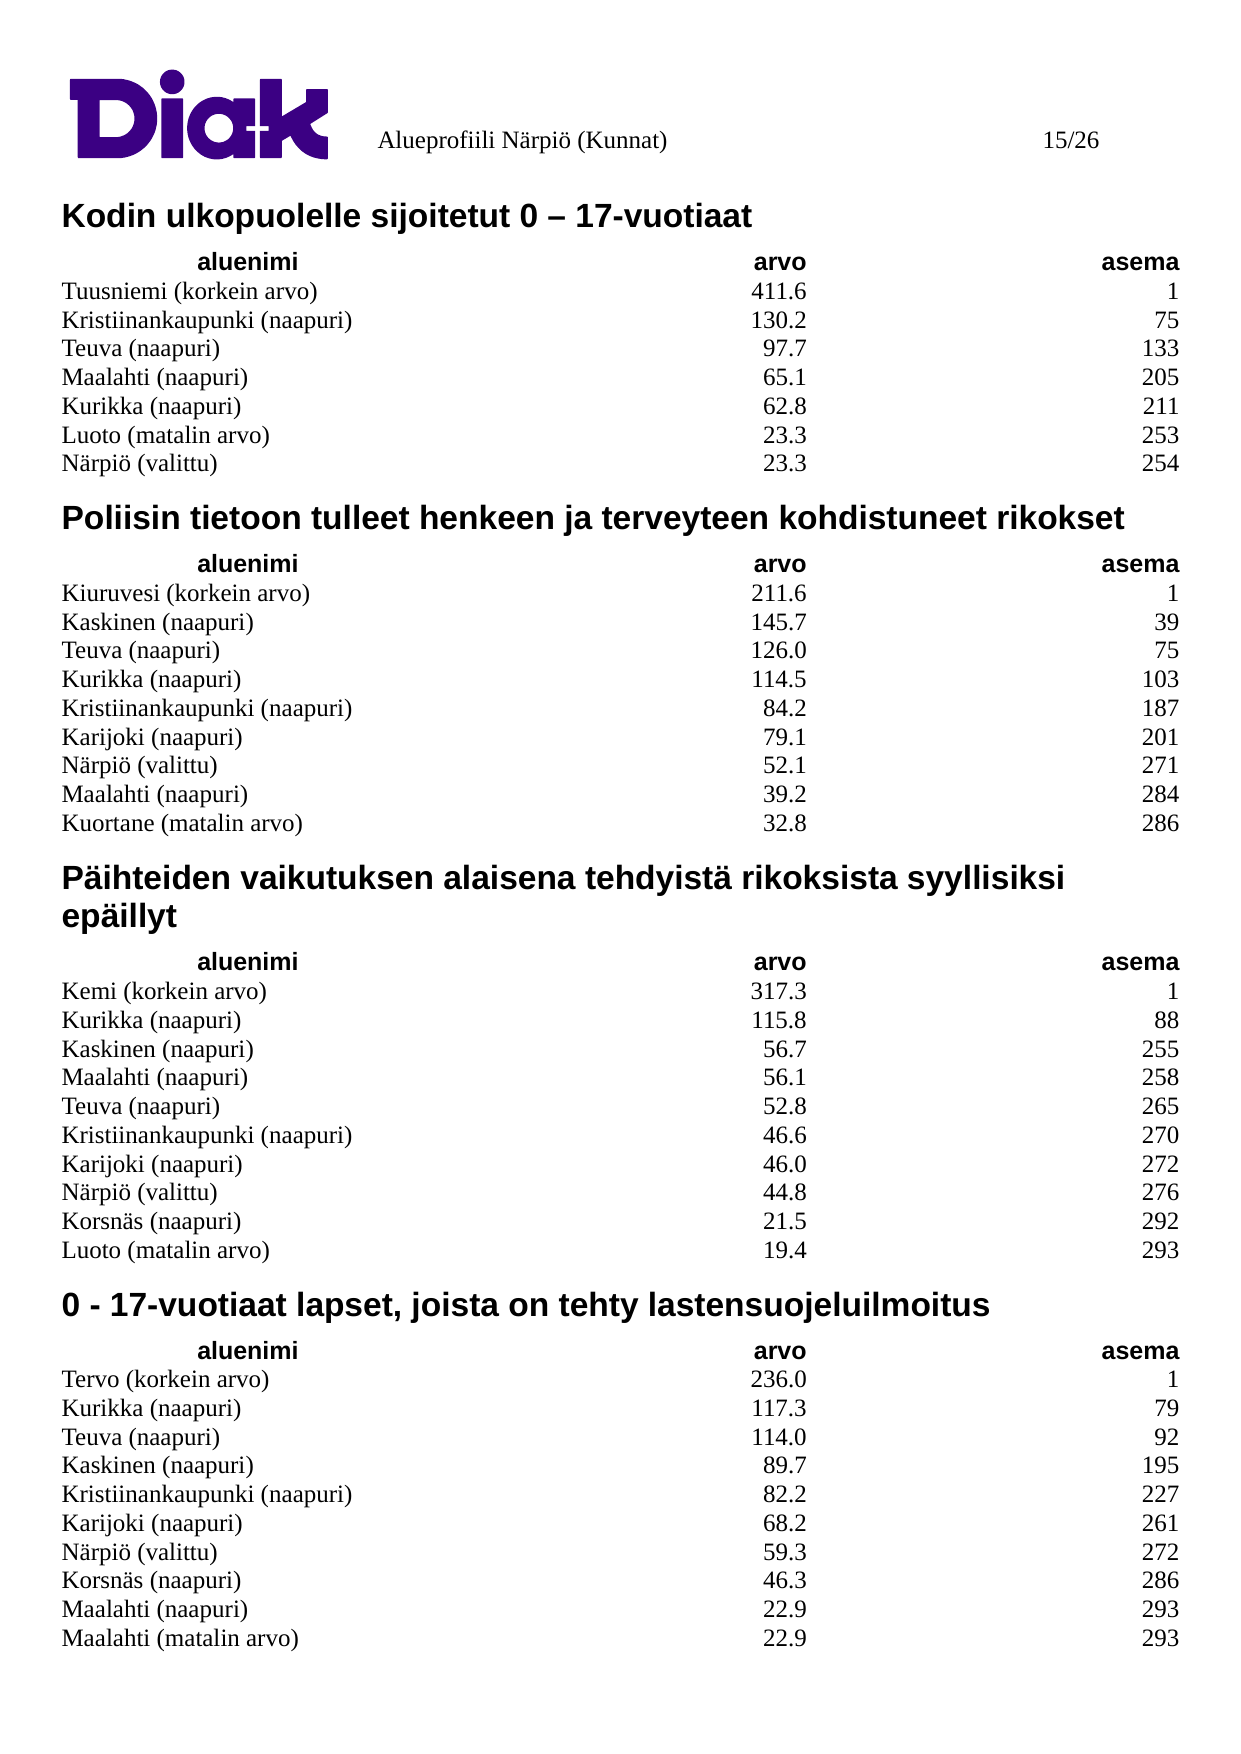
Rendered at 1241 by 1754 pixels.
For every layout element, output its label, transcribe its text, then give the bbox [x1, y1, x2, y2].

table_cell 286 [806, 808, 1179, 837]
table_header asema [806, 1336, 1179, 1364]
table_cell 253 [806, 420, 1179, 448]
table_cell 46.3 [434, 1566, 806, 1594]
table_cell Korsnäs (naapuri) [61, 1206, 434, 1235]
table_cell Tuusniemi (korkein arvo) [61, 276, 434, 305]
table_header aluenimi [61, 948, 434, 976]
table_cell 117.3 [434, 1393, 806, 1422]
table_header arvo [434, 948, 806, 976]
table_header arvo [434, 247, 806, 276]
table_cell Maalahti (naapuri) [61, 1063, 434, 1091]
table_cell 195 [806, 1451, 1179, 1479]
table_cell 59.3 [434, 1537, 806, 1566]
table_cell Karijoki (naapuri) [61, 1149, 434, 1177]
table_cell 293 [806, 1623, 1179, 1652]
table_cell Kuortane (matalin arvo) [61, 808, 434, 837]
table_cell 276 [806, 1178, 1179, 1206]
table_cell 211.6 [434, 578, 806, 607]
table_cell 265 [806, 1091, 1179, 1120]
table_cell 187 [806, 693, 1179, 722]
table_cell 271 [806, 751, 1179, 779]
table_cell 317.3 [434, 976, 806, 1005]
table_header asema [806, 549, 1179, 578]
table_cell Kurikka (naapuri) [61, 391, 434, 420]
table_cell Korsnäs (naapuri) [61, 1566, 434, 1594]
table_cell 68.2 [434, 1508, 806, 1537]
table_cell 114.0 [434, 1422, 806, 1451]
table_cell 261 [806, 1508, 1179, 1537]
table_cell 52.8 [434, 1091, 806, 1120]
table_cell 1 [806, 976, 1179, 1005]
table_cell 258 [806, 1063, 1179, 1091]
table_cell 22.9 [434, 1623, 806, 1652]
table_cell 39 [806, 607, 1179, 636]
subtitle Päihteiden vaikutuksen alaisena tehdyistä rikoksista syyllisiksi epäillyt [61, 858, 1179, 935]
table_cell Karijoki (naapuri) [61, 1508, 434, 1537]
table_cell Kiuruvesi (korkein arvo) [61, 578, 434, 607]
table_cell Teuva (naapuri) [61, 636, 434, 664]
table_cell 293 [806, 1235, 1179, 1264]
table_cell 272 [806, 1149, 1179, 1177]
table_cell 1 [806, 578, 1179, 607]
table_cell Närpiö (valittu) [61, 449, 434, 477]
table_cell Kurikka (naapuri) [61, 1393, 434, 1422]
table_cell Maalahti (naapuri) [61, 779, 434, 808]
table_cell 211 [806, 391, 1179, 420]
table_cell 44.8 [434, 1178, 806, 1206]
table_cell 56.1 [434, 1063, 806, 1091]
table_cell Kaskinen (naapuri) [61, 1034, 434, 1062]
table_header asema [806, 948, 1179, 976]
table_cell 39.2 [434, 779, 806, 808]
table_cell 236.0 [434, 1364, 806, 1393]
table_cell 133 [806, 334, 1179, 362]
table_cell 75 [806, 305, 1179, 333]
table_cell Teuva (naapuri) [61, 334, 434, 362]
table_cell 145.7 [434, 607, 806, 636]
table_cell Maalahti (naapuri) [61, 1594, 434, 1623]
subtitle Kodin ulkopuolelle sijoitetut 0 – 17-vuotiaat [61, 196, 1179, 235]
table_cell 79 [806, 1393, 1179, 1422]
table_cell 254 [806, 449, 1179, 477]
table_cell 126.0 [434, 636, 806, 664]
table_cell 292 [806, 1206, 1179, 1235]
table_cell 272 [806, 1537, 1179, 1566]
table_cell 97.7 [434, 334, 806, 362]
table_cell 227 [806, 1479, 1179, 1508]
table_cell Maalahti (matalin arvo) [61, 1623, 434, 1652]
subtitle 0 - 17-vuotiaat lapset, joista on tehty lastensuojeluilmoitus [61, 1284, 1179, 1323]
table_cell Kristiinankaupunki (naapuri) [61, 693, 434, 722]
table_cell 201 [806, 722, 1179, 751]
table_cell 19.4 [434, 1235, 806, 1264]
table_cell 46.6 [434, 1120, 806, 1149]
table_cell 284 [806, 779, 1179, 808]
table_cell 115.8 [434, 1005, 806, 1034]
table_cell Kurikka (naapuri) [61, 1005, 434, 1034]
table_cell 62.8 [434, 391, 806, 420]
table_cell Kristiinankaupunki (naapuri) [61, 1479, 434, 1508]
table_cell Luoto (matalin arvo) [61, 420, 434, 448]
table_header arvo [434, 549, 806, 578]
table_header arvo [434, 1336, 806, 1364]
table_cell 65.1 [434, 362, 806, 391]
table_cell 205 [806, 362, 1179, 391]
table_cell 79.1 [434, 722, 806, 751]
table_cell 23.3 [434, 449, 806, 477]
table_cell 88 [806, 1005, 1179, 1034]
table_cell Karijoki (naapuri) [61, 722, 434, 751]
table_cell 21.5 [434, 1206, 806, 1235]
table_cell Närpiö (valittu) [61, 751, 434, 779]
table_cell 89.7 [434, 1451, 806, 1479]
table_header asema [806, 247, 1179, 276]
table_cell Kristiinankaupunki (naapuri) [61, 305, 434, 333]
table_cell Teuva (naapuri) [61, 1422, 434, 1451]
table_cell Närpiö (valittu) [61, 1178, 434, 1206]
table_cell Maalahti (naapuri) [61, 362, 434, 391]
table_cell 286 [806, 1566, 1179, 1594]
table_cell Närpiö (valittu) [61, 1537, 434, 1566]
table_cell 22.9 [434, 1594, 806, 1623]
subtitle Poliisin tietoon tulleet henkeen ja terveyteen kohdistuneet rikokset [61, 498, 1179, 537]
table_cell 52.1 [434, 751, 806, 779]
table_cell 84.2 [434, 693, 806, 722]
table_cell 82.2 [434, 1479, 806, 1508]
table_cell 75 [806, 636, 1179, 664]
table_cell Teuva (naapuri) [61, 1091, 434, 1120]
table_cell 23.3 [434, 420, 806, 448]
table_header aluenimi [61, 549, 434, 578]
table_cell 32.8 [434, 808, 806, 837]
table_cell Kristiinankaupunki (naapuri) [61, 1120, 434, 1149]
table_cell 255 [806, 1034, 1179, 1062]
table_cell Kaskinen (naapuri) [61, 1451, 434, 1479]
table_cell 1 [806, 276, 1179, 305]
table_cell Kurikka (naapuri) [61, 664, 434, 693]
table_cell 56.7 [434, 1034, 806, 1062]
table_cell 103 [806, 664, 1179, 693]
table_cell 411.6 [434, 276, 806, 305]
table_cell 46.0 [434, 1149, 806, 1177]
table_cell Luoto (matalin arvo) [61, 1235, 434, 1264]
table_cell 92 [806, 1422, 1179, 1451]
table_cell 293 [806, 1594, 1179, 1623]
table_header aluenimi [61, 1336, 434, 1364]
table_cell 114.5 [434, 664, 806, 693]
table_header aluenimi [61, 247, 434, 276]
table_cell 130.2 [434, 305, 806, 333]
table_cell Kaskinen (naapuri) [61, 607, 434, 636]
table_cell Tervo (korkein arvo) [61, 1364, 434, 1393]
table_cell 1 [806, 1364, 1179, 1393]
table_cell Kemi (korkein arvo) [61, 976, 434, 1005]
table_cell 270 [806, 1120, 1179, 1149]
